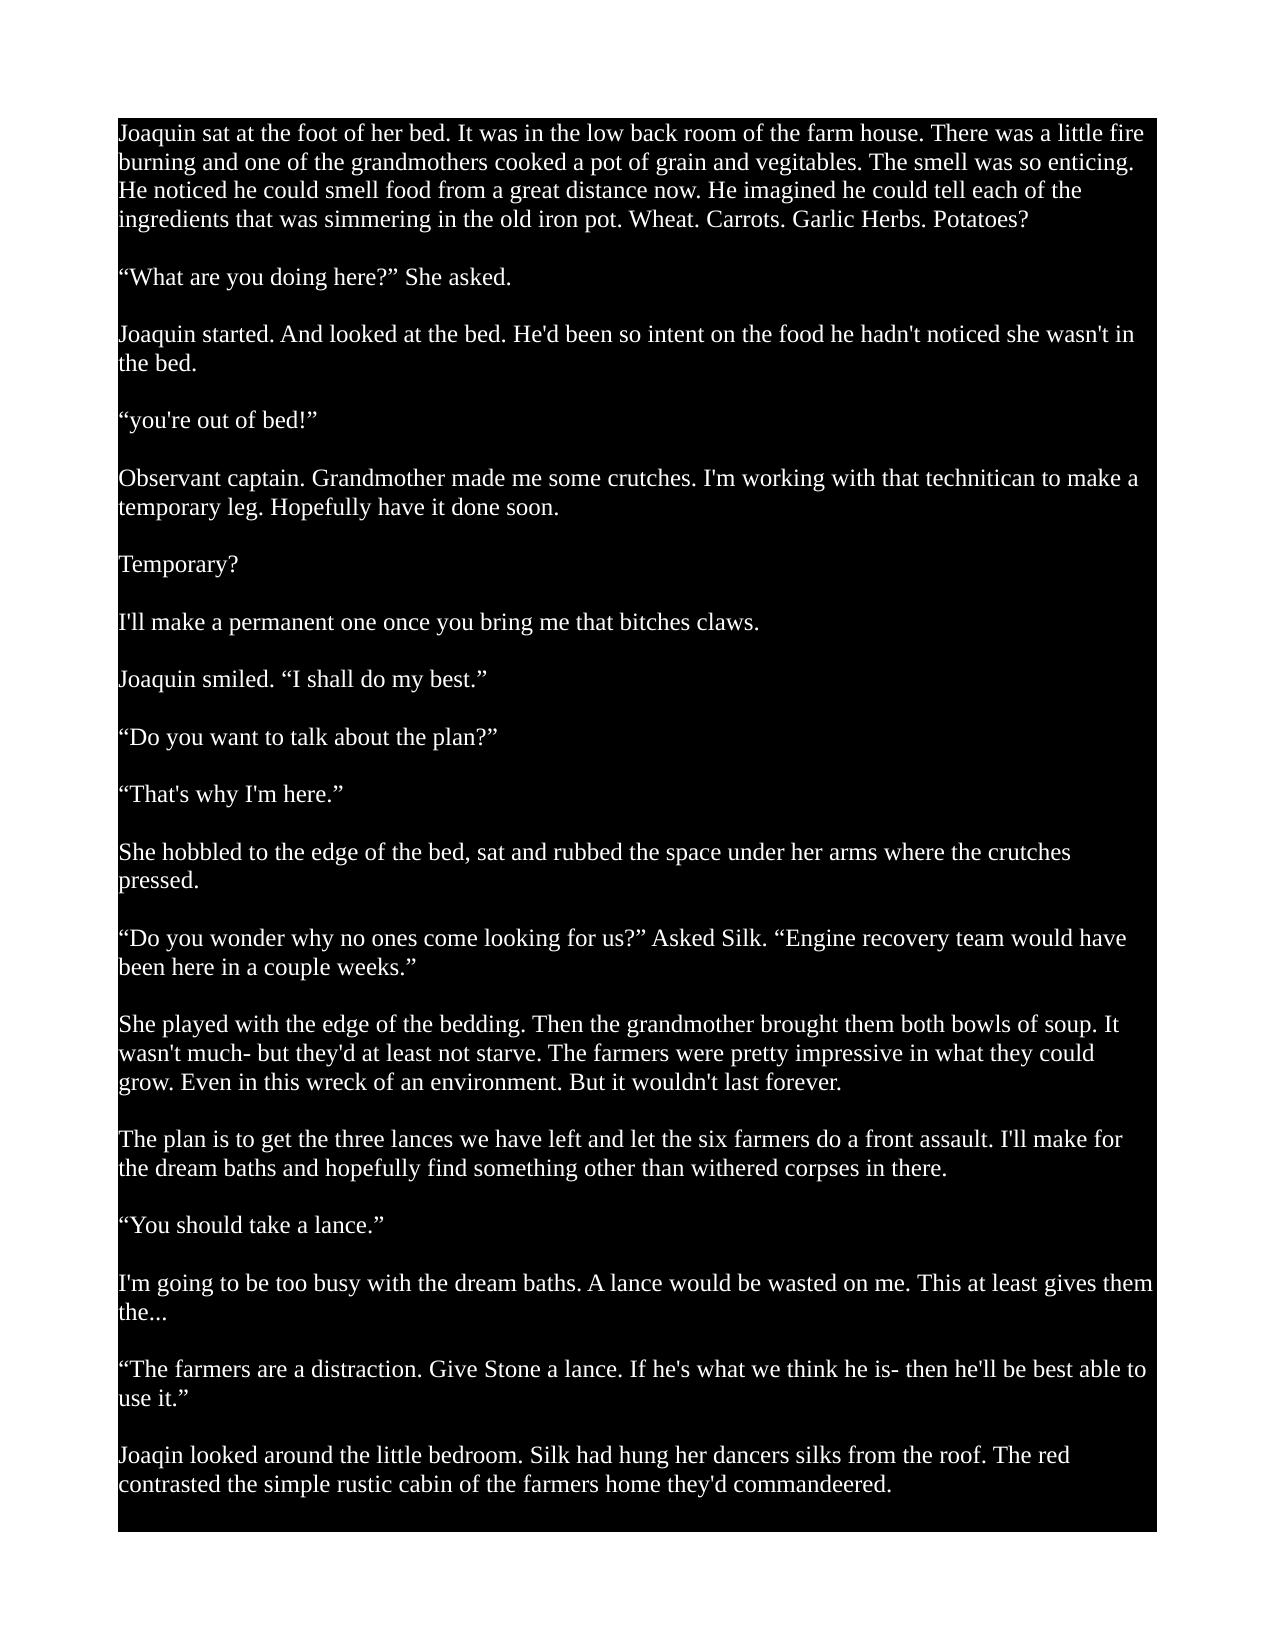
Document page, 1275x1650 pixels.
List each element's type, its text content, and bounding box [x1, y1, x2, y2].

text “That's why I'm here.” She hobbled to the edge of the bed, sat and rubbed the space under her arms where the crutches pressed. [118, 779, 1157, 894]
text Joaquin sat at the foot of her bed. It was in the low back room of the farm house. There was a little fire burning and one of the grandmothers cooked a pot of grain and vegitables. The smell was so enticing. He noticed he could smell food from a great distance now. He imagined he could tell each of the ingredients that was simmering in the old iron pot. Wheat. Carrots. Garlic Herbs. Potatoes? “What are you doing here?” She asked. Joaquin started. And looked at the bed. He'd been so intent on the food he hadn't noticed she wasn't in the bed. [118, 118, 1157, 377]
text “Do you want to talk about the plan?” [118, 722, 1157, 751]
text “you're out of bed!” [118, 406, 1157, 434]
text The plan is to get the three lances we have left and let the six farmers do a front assault. I'll make for the dream baths and hopefully find something other than withered corpses in there. “You should take a lance.” I'm going to be too busy with the dream baths. A lance would be wasted on me. This at least gives them the... “The farmers are a distraction. Give Stone a lance. If he's what we think he is- then he'll be best able to use it.” Joaqin looked around the little bedroom. Silk had hung her dancers silks from the roof. The red contrasted the simple rustic cabin of the farmers home they'd commandeered. [118, 1124, 1157, 1527]
text Observant captain. Grandmother made me some crutches. I'm working with that technitican to make a temporary leg. Hopefully have it done soon. Temporary? I'll make a permanent one once you bring me that bitches claws. Joaquin smiled. “I shall do my best.” [118, 463, 1157, 693]
text She played with the edge of the bedding. Then the grandmother brought them both bowls of soup. It wasn't much- but they'd at least not starve. The farmers were pretty impressive in what they could grow. Even in this wreck of an environment. But it wouldn't last forever. [118, 1009, 1157, 1124]
text “Do you wonder why no ones come looking for us?” Asked Silk. “Engine recovery team would have been here in a couple weeks.” [118, 923, 1157, 981]
